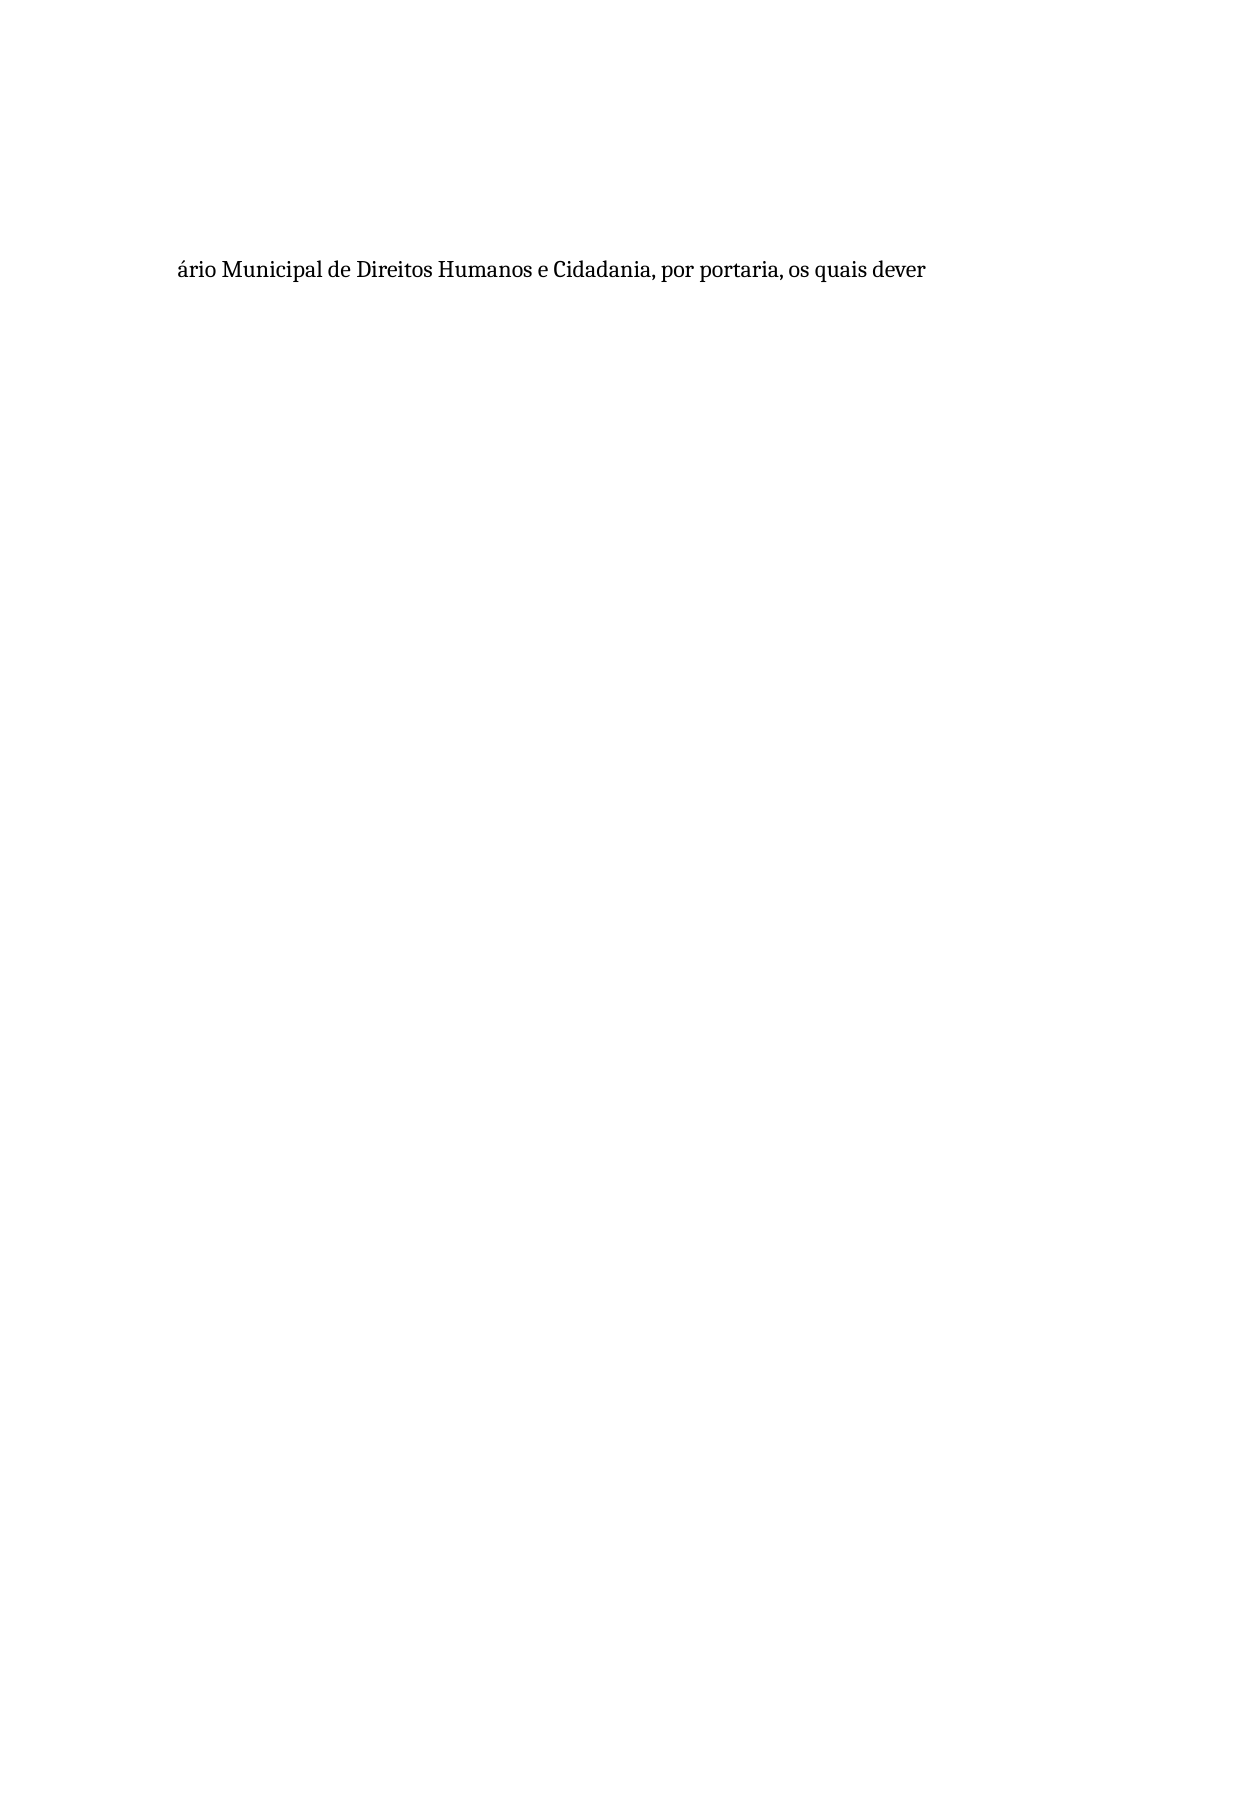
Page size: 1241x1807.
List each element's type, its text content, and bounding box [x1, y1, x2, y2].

text ário Municipal de Direitos Humanos e Cidadania, por portaria, os quais dever [177, 255, 1068, 283]
